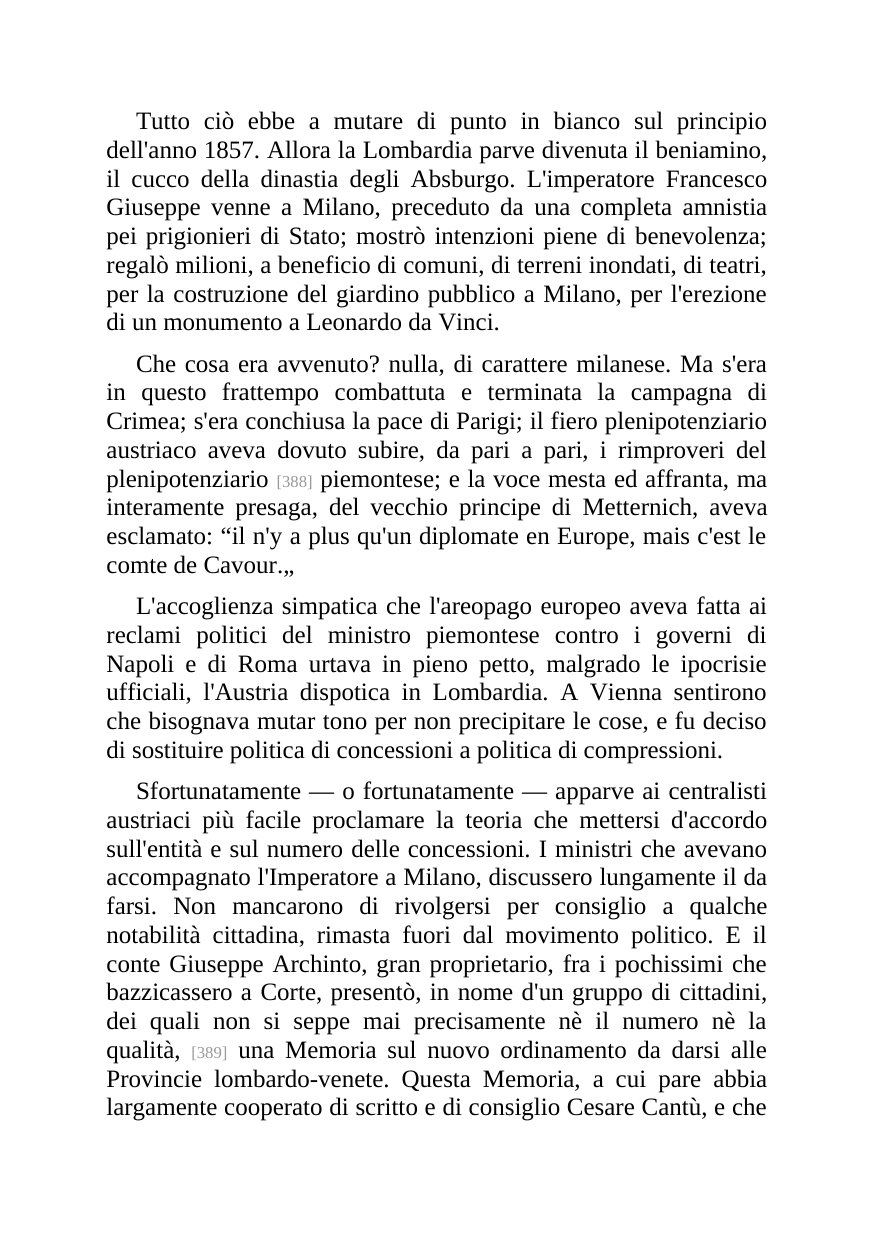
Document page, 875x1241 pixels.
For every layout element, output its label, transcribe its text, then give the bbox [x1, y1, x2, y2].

text Tutto ciò ebbe a mutare di punto in bianco sul principio dell'anno 1857. Allora la Lombardia parve divenuta il beniamino, il cucco della dinastia degli Absburgo. L'imperatore Francesco Giuseppe venne a Milano, preceduto da una completa amnistia pei prigionieri di Stato; mostrò intenzioni piene di benevolenza; regalò milioni, a beneficio di comuni, di terreni inondati, di teatri, per la costruzione del giardino pubblico a Milano, per l'erezione di un monumento a Leonardo da Vinci. [106, 106, 768, 336]
text Sfortunatamente — o fortunatamente — apparve ai centralisti austriaci più facile proclamare la teoria che mettersi d'accordo sull'entità e sul numero delle concessioni. I ministri che avevano accompagnato l'Imperatore a Milano, discussero lungamente il da farsi. Non mancarono di rivolgersi per consiglio a qualche notabilità cittadina, rimasta fuori dal movimento politico. E il conte Giuseppe Archinto, gran proprietario, fra i pochissimi che bazzicassero a Corte, presentò, in nome d'un gruppo di cittadini, dei quali non si seppe mai precisamente nè il numero nè la qualità, [389] una Memoria sul nuovo ordinamento da darsi alle Provincie lombardo-venete. Questa Memoria, a cui pare abbia largamente cooperato di scritto e di consiglio Cesare Cantù, e che [106, 776, 768, 1121]
text L'accoglienza simpatica che l'areopago europeo aveva fatta ai reclami politici del ministro piemontese contro i governi di Napoli e di Roma urtava in pieno petto, malgrado le ipocrisie ufficiali, l'Austria dispotica in Lombardia. A Vienna sentirono che bisognava mutar tono per non precipitare le cose, e fu deciso di sostituire politica di concessioni a politica di compressioni. [106, 591, 768, 764]
text Che cosa era avvenuto? nulla, di carattere milanese. Ma s'era in questo frattempo combattuta e terminata la campagna di Crimea; s'era conchiusa la pace di Parigi; il fiero plenipotenziario austriaco aveva dovuto subire, da pari a pari, i rimproveri del plenipotenziario [388] piemontese; e la voce mesta ed affranta, ma interamente presaga, del vecchio principe di Metternich, aveva esclamato: “il n'y a plus qu'un diplomate en Europe, mais c'est le comte de Cavour.„ [106, 349, 768, 579]
